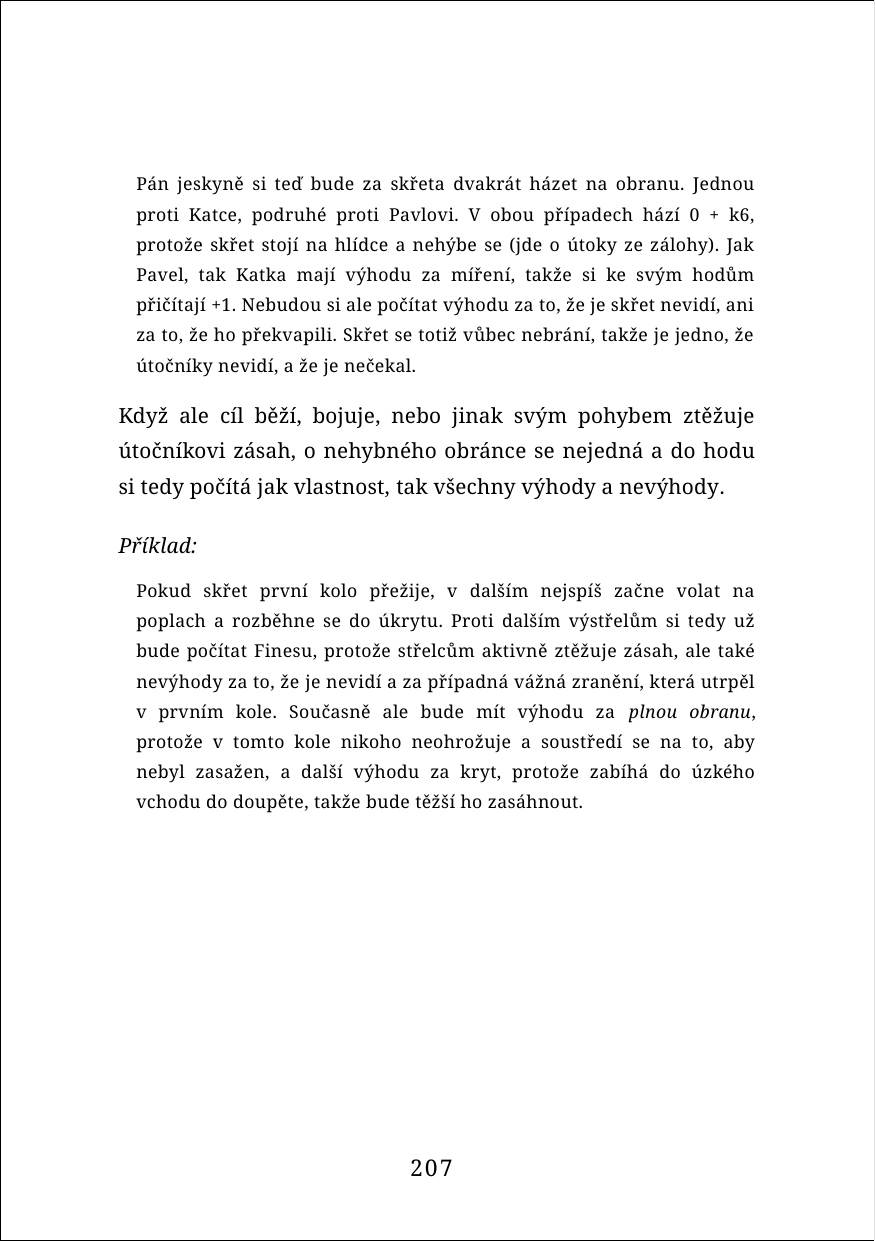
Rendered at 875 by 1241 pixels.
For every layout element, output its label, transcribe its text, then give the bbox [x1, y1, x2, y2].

text Když ale cíl běží, bojuje, nebo jinak svým pohybem ztěžuje útočníkovi zásah, o nehybného obránce se nejedná a do hodu si tedy počítá jak vlastnost, tak všechny výhody a nevýhody. [118, 401, 756, 500]
text Pokud skřet první kolo přežije, v dalším nejspíš začne volat na poplach a rozběhne se do úkrytu. Proti dalším výstřelům si tedy už bude počítat Finesu, protože střelcům aktivně ztěžuje zásah, ale také nevýhody za to, že je nevidí a za případná vážná zranění, která utrpěl v prvním kole. Současně ale bude mít výhodu za plnou obranu, protože v tomto kole nikoho neohrožuje a soustředí se na to, aby nebyl zasažen, a další výhodu za kryt, protože zabíhá do úzkého vchodu do doupěte, takže bude těžší ho zasáhnout. [136, 578, 756, 814]
text Příklad: [118, 531, 756, 559]
text Pán jeskyně si teď bude za skřeta dvakrát házet na obranu. Jednou proti Katce, podruhé proti Pavlovi. V obou případech hází 0 + k6, protože skřet stojí na hlídce a nehýbe se (jde o útoky ze zálohy). Jak Pavel, tak Katka mají výhodu za míření, takže si ke svým hodům přičítají +1. Nebudou si ale počítat výhodu za to, že je skřet nevidí, ani za to, že ho překvapili. Skřet se totiž vůbec nebrání, takže je jedno, že útočníky nevidí, a že je nečekal. [136, 172, 756, 377]
